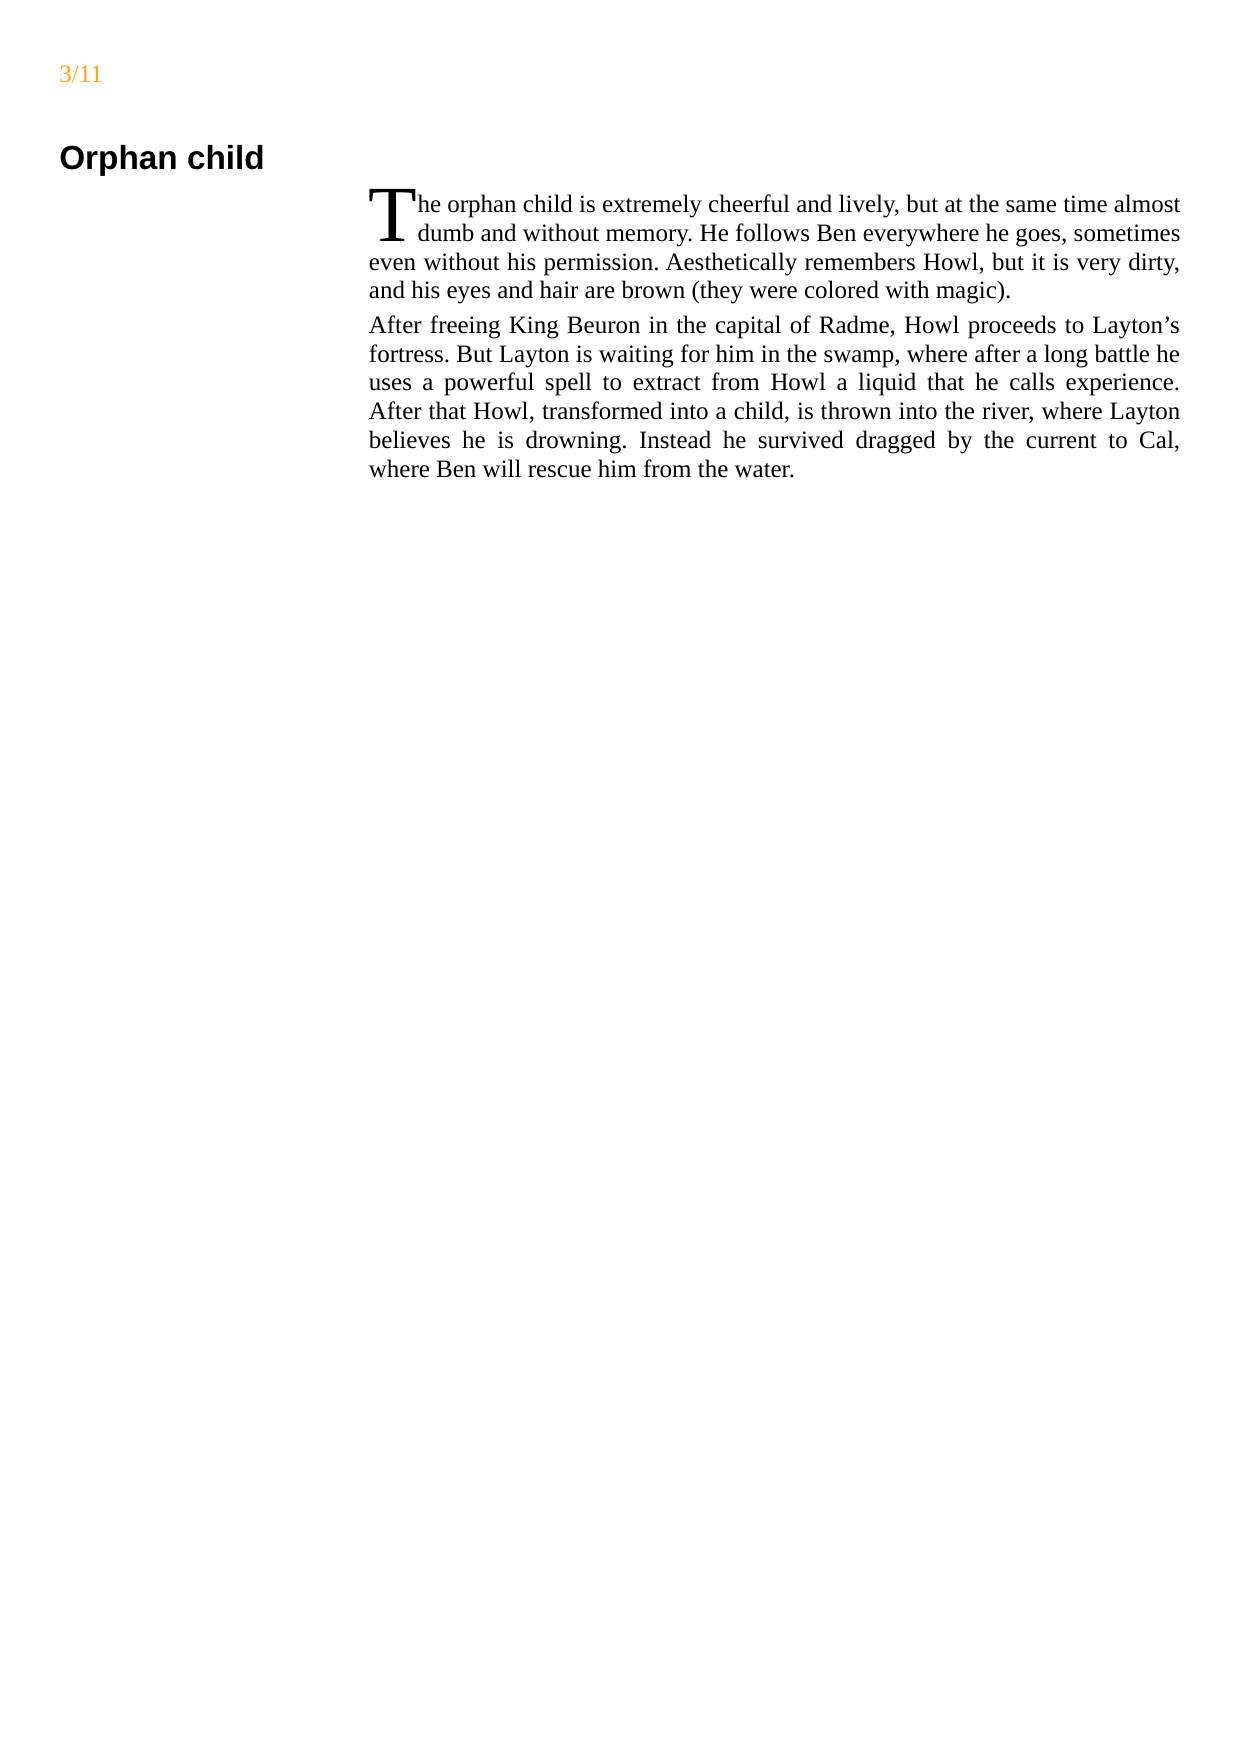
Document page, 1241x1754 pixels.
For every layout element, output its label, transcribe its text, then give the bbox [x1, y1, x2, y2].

subtitle Orphan child [59, 138, 1181, 177]
text The orphan child is extremely cheerful and lively, but at the same time almost dumb and without memory. He follows Ben everywhere he goes, sometimes even without his permission. Aesthetically remembers Howl, but it is very dirty, and his eyes and hair are brown (they were colored with magic). [59, 189, 1181, 304]
text After freeing King Beuron in the capital of Radme, Howl proceeds to Layton’s fortress. But Layton is waiting for him in the swamp, where after a long battle he uses a powerful spell to extract from Howl a liquid that he calls experience. After that Howl, transformed into a child, is thrown into the river, where Layton believes he is drowning. Instead he survived dragged by the current to Cal, where Ben will rescue him from the water. [59, 310, 1181, 482]
